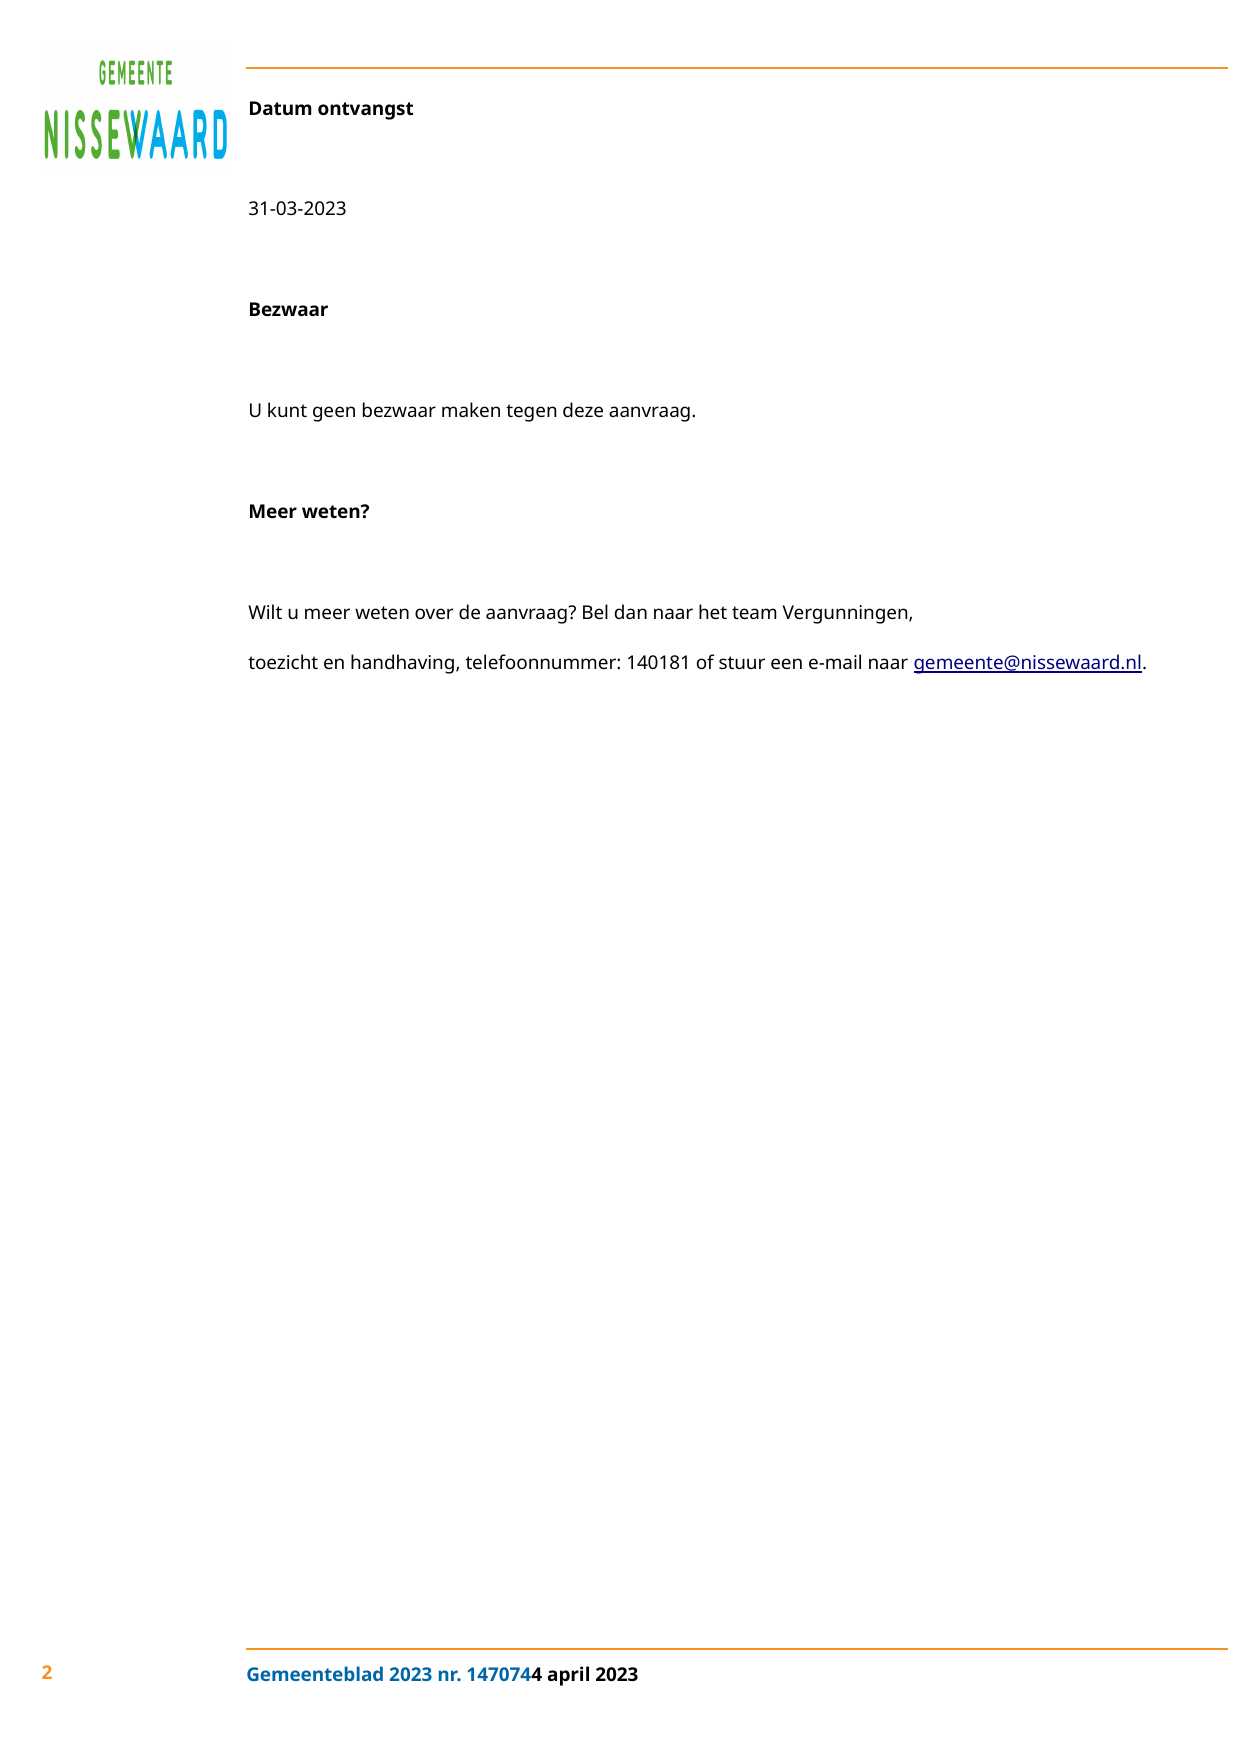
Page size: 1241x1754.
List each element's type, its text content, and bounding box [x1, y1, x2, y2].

text Datum ontvangst [248, 95, 1152, 121]
text toezicht en handhaving, telefoonnummer: 140181 of stuur een e-mail naar gemeente@nissewaard.nl. [248, 649, 1152, 675]
text Wilt u meer weten over de aanvraag? Bel dan naar het team Vergunningen, [248, 599, 1152, 625]
text 31-03-2023 [248, 196, 1152, 221]
picture [41, 47, 231, 172]
text Bezwaar [248, 296, 1152, 322]
text Meer weten? [248, 498, 1152, 524]
text U kunt geen bezwaar maken tegen deze aanvraag. [248, 397, 1152, 423]
